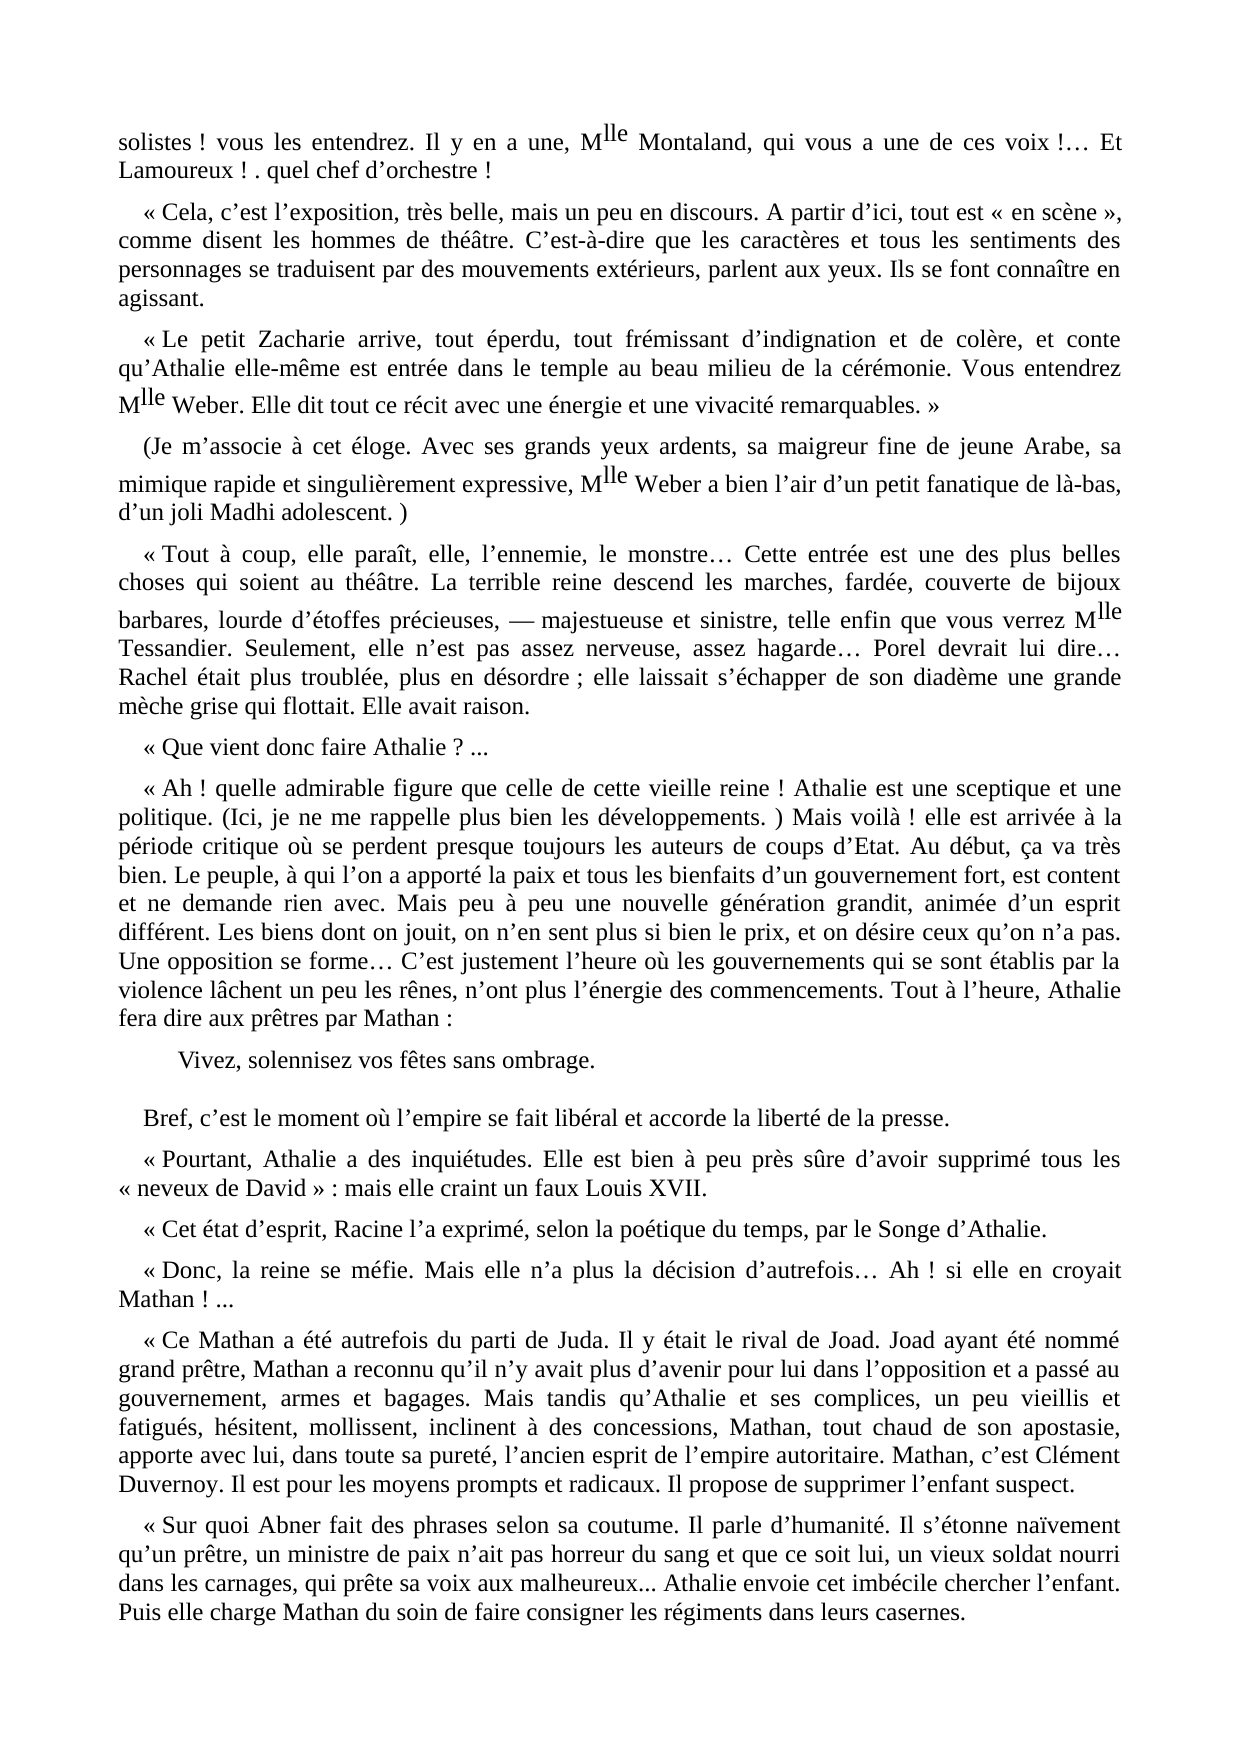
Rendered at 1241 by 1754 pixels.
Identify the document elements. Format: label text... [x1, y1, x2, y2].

text « Donc, la reine se méfie. Mais elle n’a plus la décision d’autrefois… Ah ! si elle en croyait Mathan ! ... [118, 1256, 1122, 1313]
text « Ce Mathan a été autrefois du parti de Juda. Il y était le rival de Joad. Joad ayant été nommé grand prêtre, Mathan a reconnu qu’il n’y avait plus d’avenir pour lui dans l’opposition et a passé au gouvernement, armes et bagages. Mais tandis qu’Athalie et ses complices, un peu vieillis et fatigués, hésitent, mollissent, inclinent à des concessions, Mathan, tout chaud de son apostasie, apporte avec lui, dans toute sa pureté, l’ancien esprit de l’empire autoritaire. Mathan, c’est Clément Duvernoy. Il est pour les moyens prompts et radicaux. Il propose de supprimer l’enfant suspect. [118, 1326, 1122, 1498]
text « Cet état d’esprit, Racine l’a exprimé, selon la poétique du temps, par le Songe d’Athalie. [118, 1214, 1122, 1243]
text « Pourtant, Athalie a des inquiétudes. Elle est bien à peu près sûre d’avoir supprimé tous les « neveux de David » : mais elle craint un faux Louis XVII. [118, 1144, 1122, 1202]
text Vivez, solennisez vos fêtes sans ombrage. [177, 1045, 1063, 1073]
text « Que vient donc faire Athalie ? ... [118, 732, 1122, 761]
text « Sur quoi Abner fait des phrases selon sa coutume. Il parle d’humanité. Il s’étonne naïvement qu’un prêtre, un ministre de paix n’ait pas horreur du sang et que ce soit lui, un vieux soldat nourri dans les carnages, qui prête sa voix aux malheureux... Athalie envoie cet imbécile chercher l’enfant. Puis elle charge Mathan du soin de faire consigner les régiments dans leurs casernes. [118, 1511, 1122, 1626]
text « Cela, c’est l’exposition, très belle, mais un peu en discours. A partir d’ici, tout est « en scène », comme disent les hommes de théâtre. C’est-à-dire que les caractères et tous les sentiments des personnages se traduisent par des mouvements extérieurs, parlent aux yeux. Ils se font connaître en agissant. [118, 197, 1122, 312]
text Bref, c’est le moment où l’empire se fait libéral et accorde la liberté de la presse. [118, 1103, 1122, 1132]
text « Ah ! quelle admirable figure que celle de cette vieille reine ! Athalie est une sceptique et une politique. (Ici, je ne me rappelle plus bien les développements. ) Mais voilà ! elle est arrivée à la période critique où se perdent presque toujours les auteurs de coups d’Etat. Au début, ça va très bien. Le peuple, à qui l’on a apporté la paix et tous les bienfaits d’un gouvernement fort, est content et ne demande rien avec. Mais peu à peu une nouvelle génération grandit, animée d’un esprit différent. Les biens dont on jouit, on n’en sent plus si bien le prix, et on désire ceux qu’on n’a pas. Une opposition se forme… C’est justement l’heure où les gouvernements qui se sont établis par la violence lâchent un peu les rênes, n’ont plus l’énergie des commencements. Tout à l’heure, Athalie fera dire aux prêtres par Mathan : [118, 773, 1122, 1032]
text « Tout à coup, elle paraît, elle, l’ennemie, le monstre… Cette entrée est une des plus belles choses qui soient au théâtre. La terrible reine descend les marches, fardée, couverte de bijoux barbares, lourde d’étoffes précieuses, — majestueuse et sinistre, telle enfin que vous verrez Mlle Tessandier. Seulement, elle n’est pas assez nerveuse, assez hagarde… Porel devrait lui dire… Rachel était plus troublée, plus en désordre ; elle laissait s’échapper de son diadème une grande mèche grise qui flottait. Elle avait raison. [118, 539, 1122, 720]
text solistes ! vous les entendrez. Il y en a une, Mlle Montaland, qui vous a une de ces voix !… Et Lamoureux ! . quel chef d’orchestre ! [118, 118, 1122, 184]
text (Je m’associe à cet éloge. Avec ses grands yeux ardents, sa maigreur fine de jeune Arabe, sa mimique rapide et singulièrement expressive, Mlle Weber a bien l’air d’un petit fanatique de là-bas, d’un joli Madhi adolescent. ) [118, 431, 1122, 526]
text « Le petit Zacharie arrive, tout éperdu, tout frémissant d’indignation et de colère, et conte qu’Athalie elle-même est entrée dans le temple au beau milieu de la cérémonie. Vous entendrez Mlle Weber. Elle dit tout ce récit avec une énergie et une vivacité remarquables. » [118, 324, 1122, 419]
